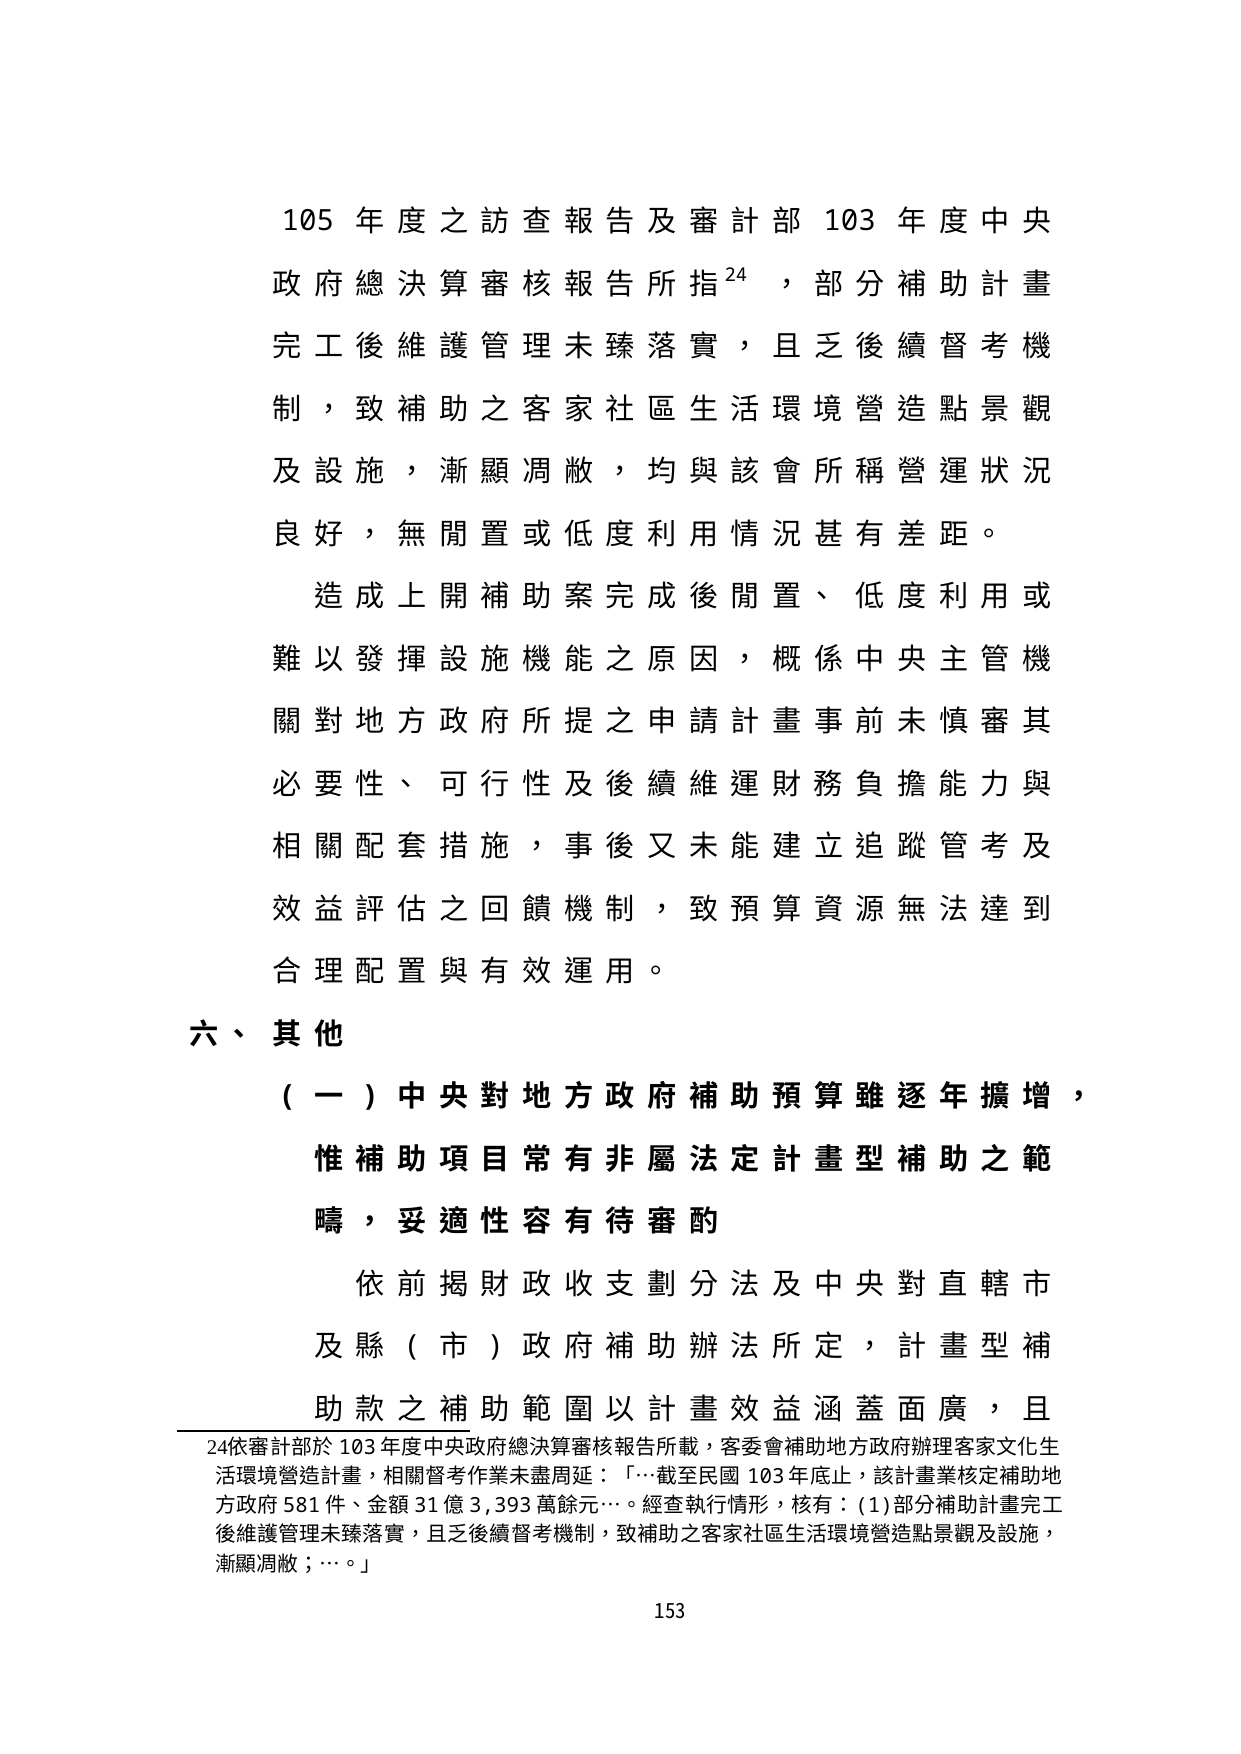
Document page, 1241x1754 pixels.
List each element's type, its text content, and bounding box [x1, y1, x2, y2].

text 造成上開補助案完成後閒置、低度利用或難以發揮設施機能之原因，概係中央主管機關對地方政府所提之申請計畫事前未慎審其必要性、可行性及後續維運財務負擔能力與相關配套措施，事後又未能建立追蹤管考及效益評估之回饋機制，致預算資源無法達到合理配置與有效運用。 [242, 552, 1058, 990]
text 105年度之訪查報告及審計部103年度中央政府總決算審核報告所指，部分補助計畫完工後維護管理未臻落實，且乏後續督考機制，致補助之客家社區生活環境營造點景觀及設施，漸顯凋敝，均與該會所稱營運狀況良好，無閒置或低度利用情況甚有差距。 [242, 177, 1058, 552]
text 六、其他 [183, 990, 1058, 1052]
text 依前揭財政收支劃分法及中央對直轄市及縣(市)政府補助辦法所定，計畫型補助款之補助範圍以計畫效益涵蓋面廣，且 [271, 1240, 1058, 1427]
text (一)中央對地方政府補助預算雖逐年擴增，惟補助項目常有非屬法定計畫型補助之範疇，妥適性容有待審酌 [242, 1052, 1058, 1240]
text 依審計部於103年度中央政府總決算審核報告所載，客委會補助地方政府辦理客家文化生活環境營造計畫，相關督考作業未盡周延：「…截至民國103年底止，該計畫業核定補助地方政府581件、金額31億3,393萬餘元…。經查執行情形，核有：(1)部分補助計畫完工後維護管理未臻落實，且乏後續督考機制，致補助之客家社區生活環境營造點景觀及設施，漸顯凋敝；…。」 [207, 1431, 1063, 1577]
